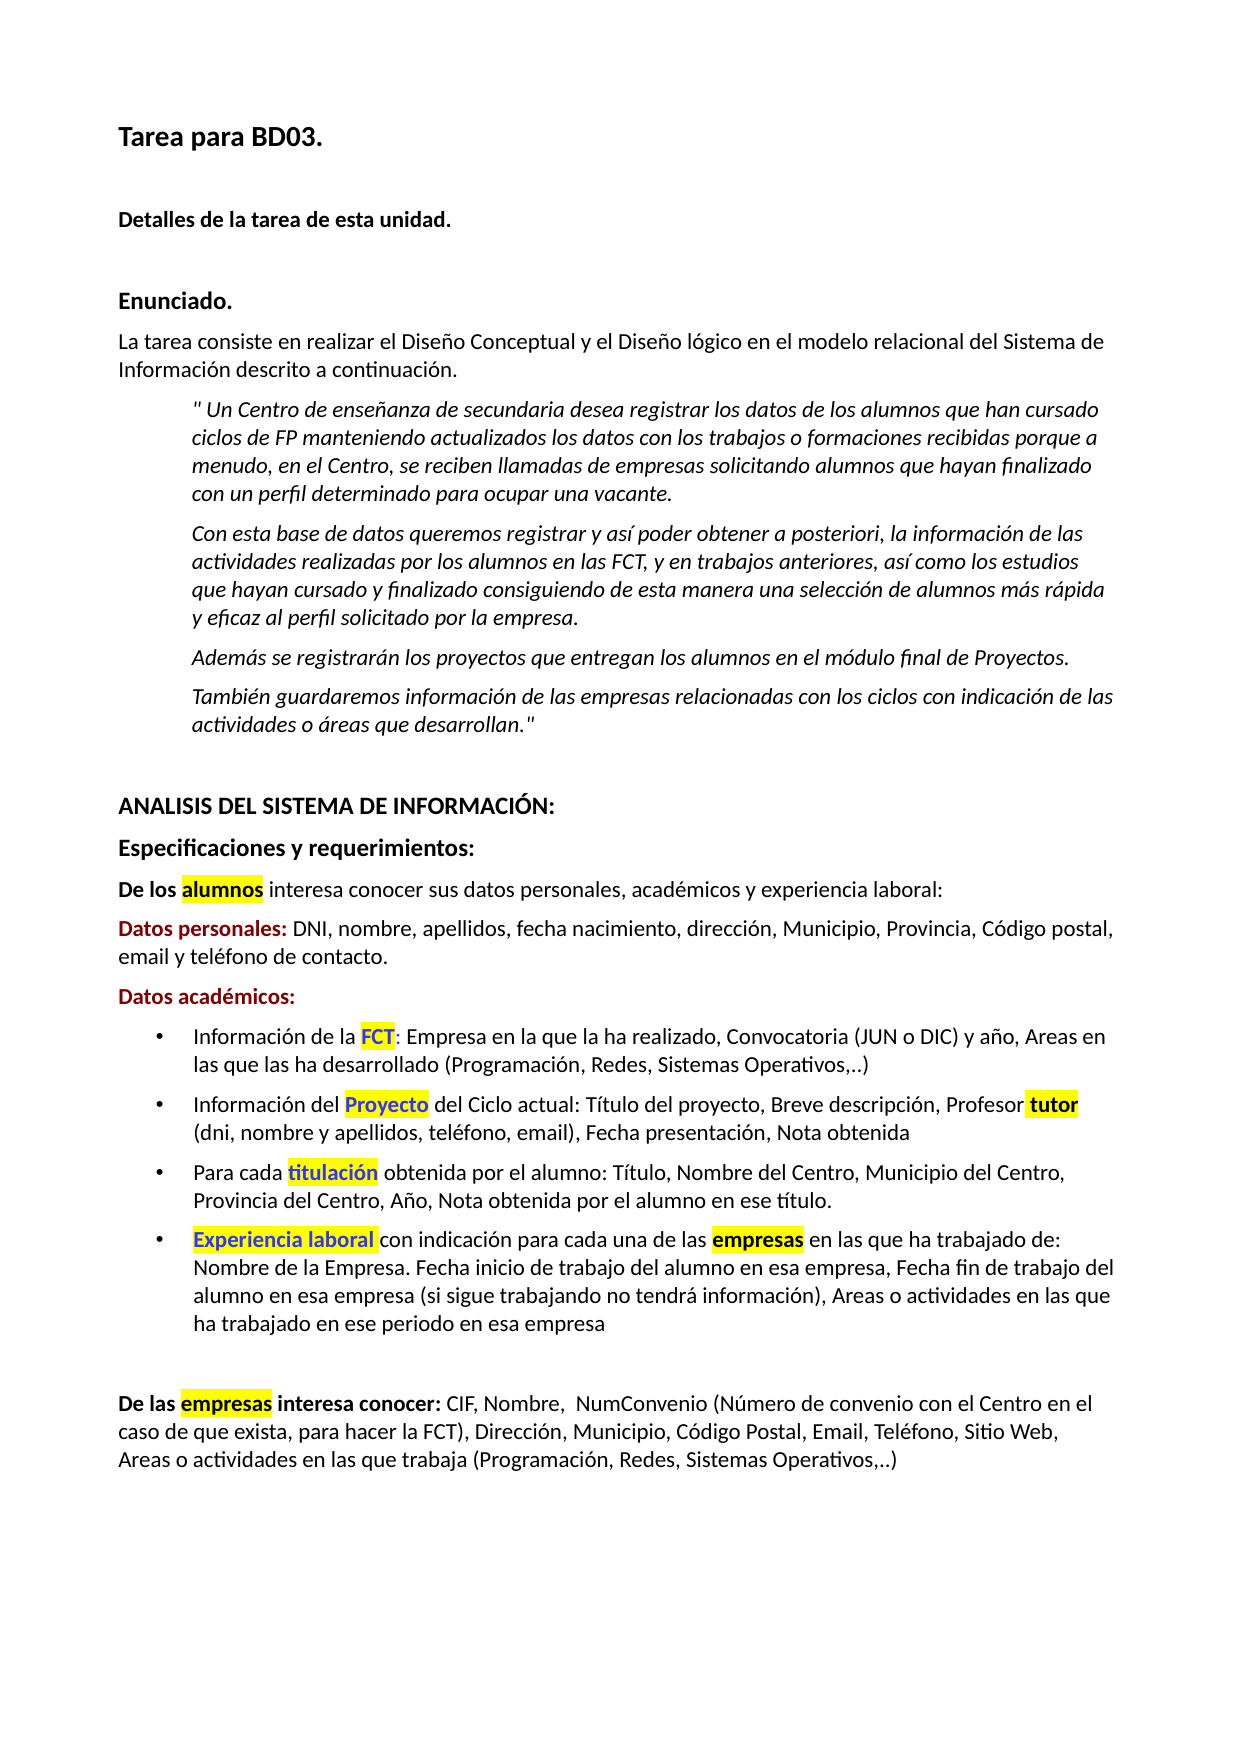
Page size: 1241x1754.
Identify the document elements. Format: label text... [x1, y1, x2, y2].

text " Un Centro de enseñanza de secundaria desea registrar los datos de los alumnos que han cursado ciclos de FP manteniendo actualizados los datos con los trabajos o formaciones recibidas porque a menudo, en el Centro, se reciben llamadas de empresas solicitando alumnos que hayan finalizado con un perfil determinado para ocupar una vacante. [192, 395, 1122, 507]
text Con esta base de datos queremos registrar y así poder obtener a posteriori, la información de las actividades realizadas por los alumnos en las FCT, y en trabajos anteriores, así como los estudios que hayan cursado y finalizado consiguiendo de esta manera una selección de alumnos más rápida y eficaz al perfil solicitado por la empresa. [192, 519, 1122, 631]
list Información del Proyecto del Ciclo actual: Título del proyecto, Breve descripción, Profesor tutor (dni, nombre y apellidos, teléfono, email), Fecha presentación, Nota obtenida [156, 1090, 1122, 1146]
text Datos personales: DNI, nombre, apellidos, fecha nacimiento, dirección, Municipio, Provincia, Código postal, email y teléfono de contacto. [118, 914, 1122, 971]
text Datos académicos: [118, 982, 1122, 1010]
list Información de la FCT: Empresa en la que la ha realizado, Convocatoria (JUN o DIC) y año, Areas en las que las ha desarrollado (Programación, Redes, Sistemas Operativos,..) [156, 1022, 1122, 1078]
text También guardaremos información de las empresas relacionadas con los ciclos con indicación de las actividades o áreas que desarrollan." [192, 682, 1122, 738]
text Detalles de la tarea de esta unidad. [118, 205, 1122, 233]
text De los alumnos interesa conocer sus datos personales, académicos y experiencia laboral: [118, 875, 1122, 903]
text Especificaciones y requerimientos: [118, 832, 1122, 863]
text La tarea consiste en realizar el Diseño Conceptual y el Diseño lógico en el modelo relacional del Sistema de Información descrito a continuación. [118, 327, 1122, 383]
text ANALISIS DEL SISTEMA DE INFORMACIÓN: [118, 790, 1122, 821]
list Experiencia laboral con indicación para cada una de las empresas en las que ha trabajado de: Nombre de la Empresa. Fecha inicio de trabajo del alumno en esa empresa, Fecha fin de trabajo del alumno en esa empresa (si sigue trabajando no tendrá información), Areas o actividades en las que ha trabajado en ese periodo en esa empresa [156, 1226, 1122, 1338]
text Además se registrarán los proyectos que entregan los alumnos en el módulo final de Proyectos. [192, 643, 1122, 671]
text De las empresas interesa conocer: CIF, Nombre, NumConvenio (Número de convenio con el Centro en el caso de que exista, para hacer la FCT), Dirección, Municipio, Código Postal, Email, Teléfono, Sitio Web, Areas o actividades en las que trabaja (Programación, Redes, Sistemas Operativos,..) [118, 1389, 1122, 1473]
text Tarea para BD03. [118, 118, 1122, 154]
list Para cada titulación obtenida por el alumno: Título, Nombre del Centro, Municipio del Centro, Provincia del Centro, Año, Nota obtenida por el alumno en ese título. [156, 1158, 1122, 1214]
text Enunciado. [118, 285, 1122, 315]
